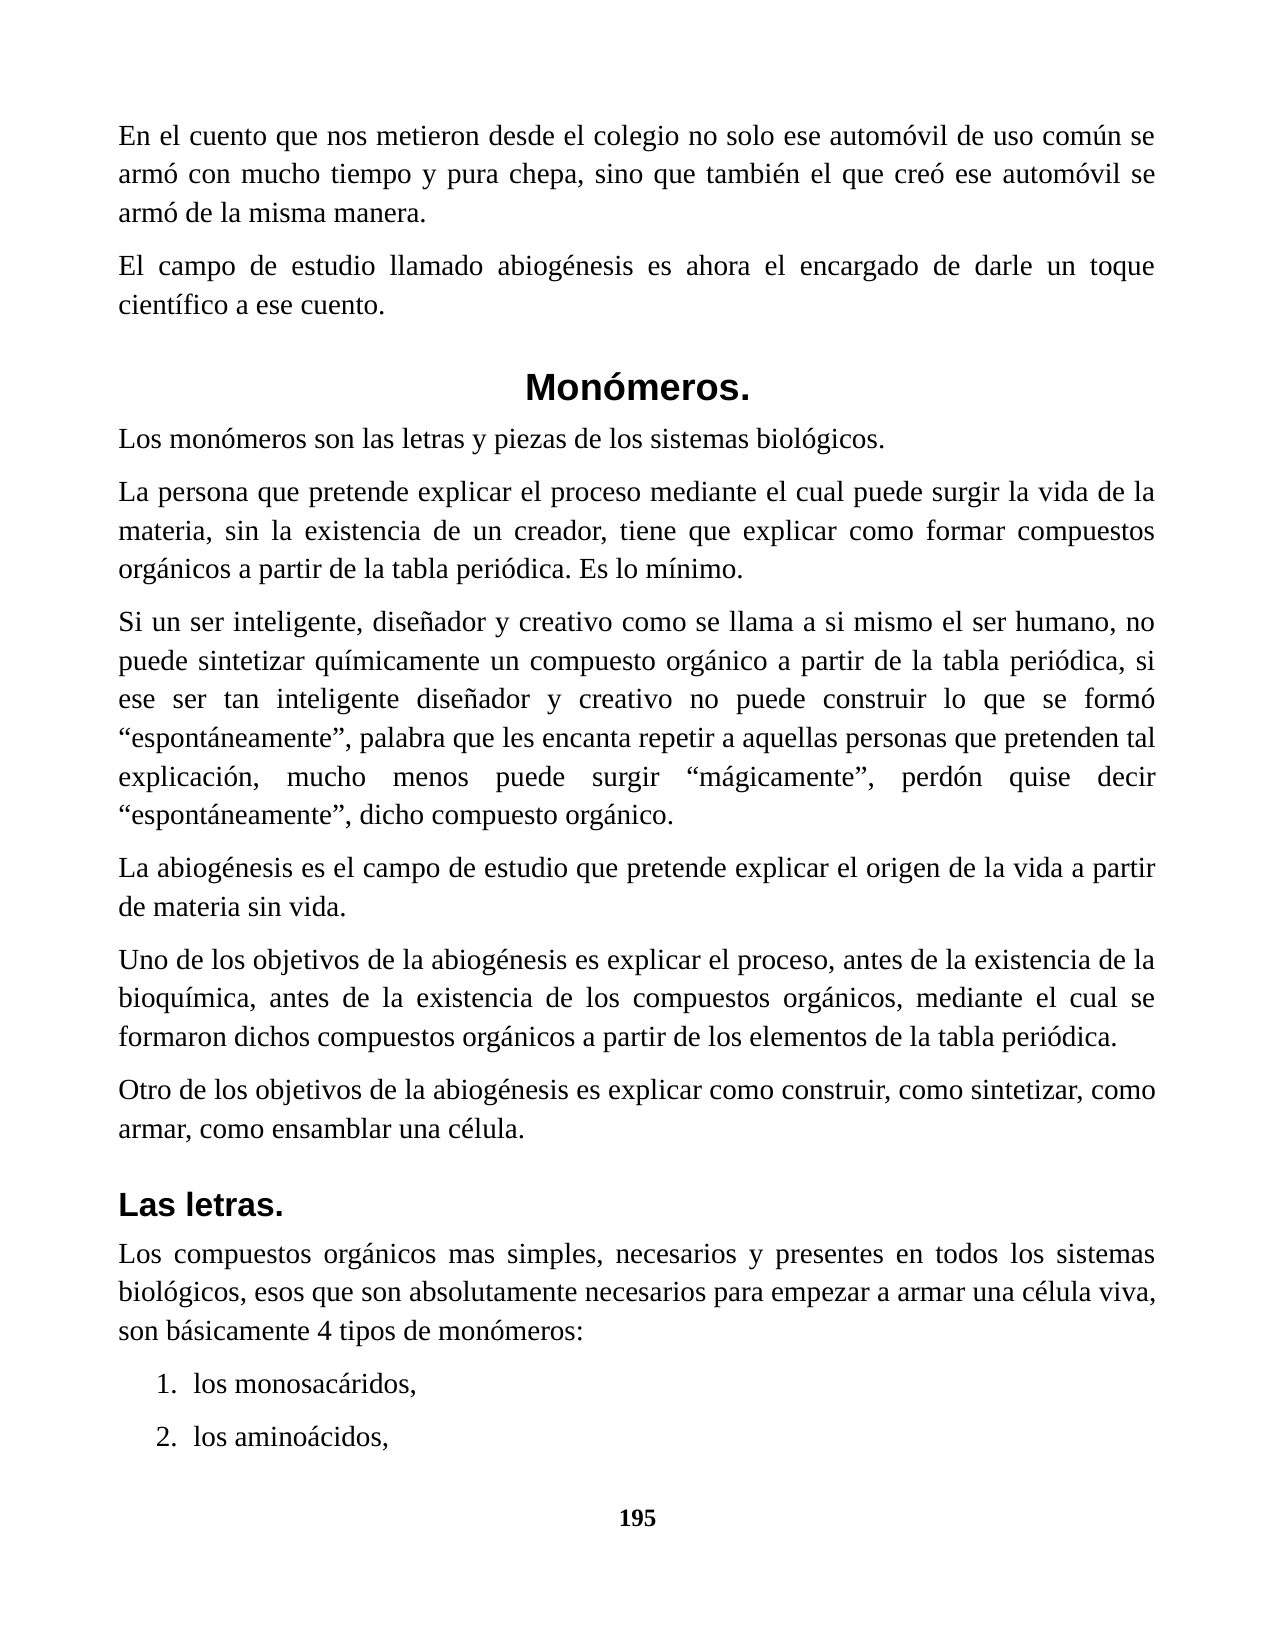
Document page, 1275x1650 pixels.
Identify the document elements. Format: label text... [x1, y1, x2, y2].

subtitle Monómeros. [118, 365, 1157, 409]
text Otro de los objetivos de la abiogénesis es explicar como construir, como sintetizar, como armar, como ensamblar una célula. [118, 1072, 1157, 1144]
text La persona que pretende explicar el proceso mediante el cual puede surgir la vida de la materia, sin la existencia de un creador, tiene que explicar como formar compuestos orgánicos a partir de la tabla periódica. Es lo mínimo. [118, 474, 1157, 585]
text La abiogénesis es el campo de estudio que pretende explicar el origen de la vida a partir de materia sin vida. [118, 850, 1157, 922]
text Los compuestos orgánicos mas simples, necesarios y presentes en todos los sistemas biológicos, esos que son absolutamente necesarios para empezar a armar una célula viva, son básicamente 4 tipos de monómeros: [118, 1236, 1157, 1346]
text Los monómeros son las letras y piezas de los sistemas biológicos. [118, 421, 1157, 455]
text Uno de los objetivos de la abiogénesis es explicar el proceso, antes de la existencia de la bioquímica, antes de la existencia de los compuestos orgánicos, mediante el cual se formaron dichos compuestos orgánicos a partir de los elementos de la tabla periódica. [118, 942, 1157, 1053]
subtitle Las letras. [118, 1185, 1157, 1223]
text Si un ser inteligente, diseñador y creativo como se llama a si mismo el ser humano, no puede sintetizar químicamente un compuesto orgánico a partir de la tabla periódica, si ese ser tan inteligente diseñador y creativo no puede construir lo que se formó “espontáneamente”, palabra que les encanta repetir a aquellas personas que pretenden tal explicación, mucho menos puede surgir “mágicamente”, perdón quise decir “espontáneamente”, dicho compuesto orgánico. [118, 604, 1157, 831]
text El campo de estudio llamado abiogénesis es ahora el encargado de darle un toque científico a ese cuento. [118, 248, 1157, 320]
list los aminoácidos, [156, 1419, 1157, 1453]
list los monosacáridos, [156, 1366, 1157, 1399]
text En el cuento que nos metieron desde el colegio no solo ese automóvil de uso común se armó con mucho tiempo y pura chepa, sino que también el que creó ese automóvil se armó de la misma manera. [118, 118, 1157, 229]
